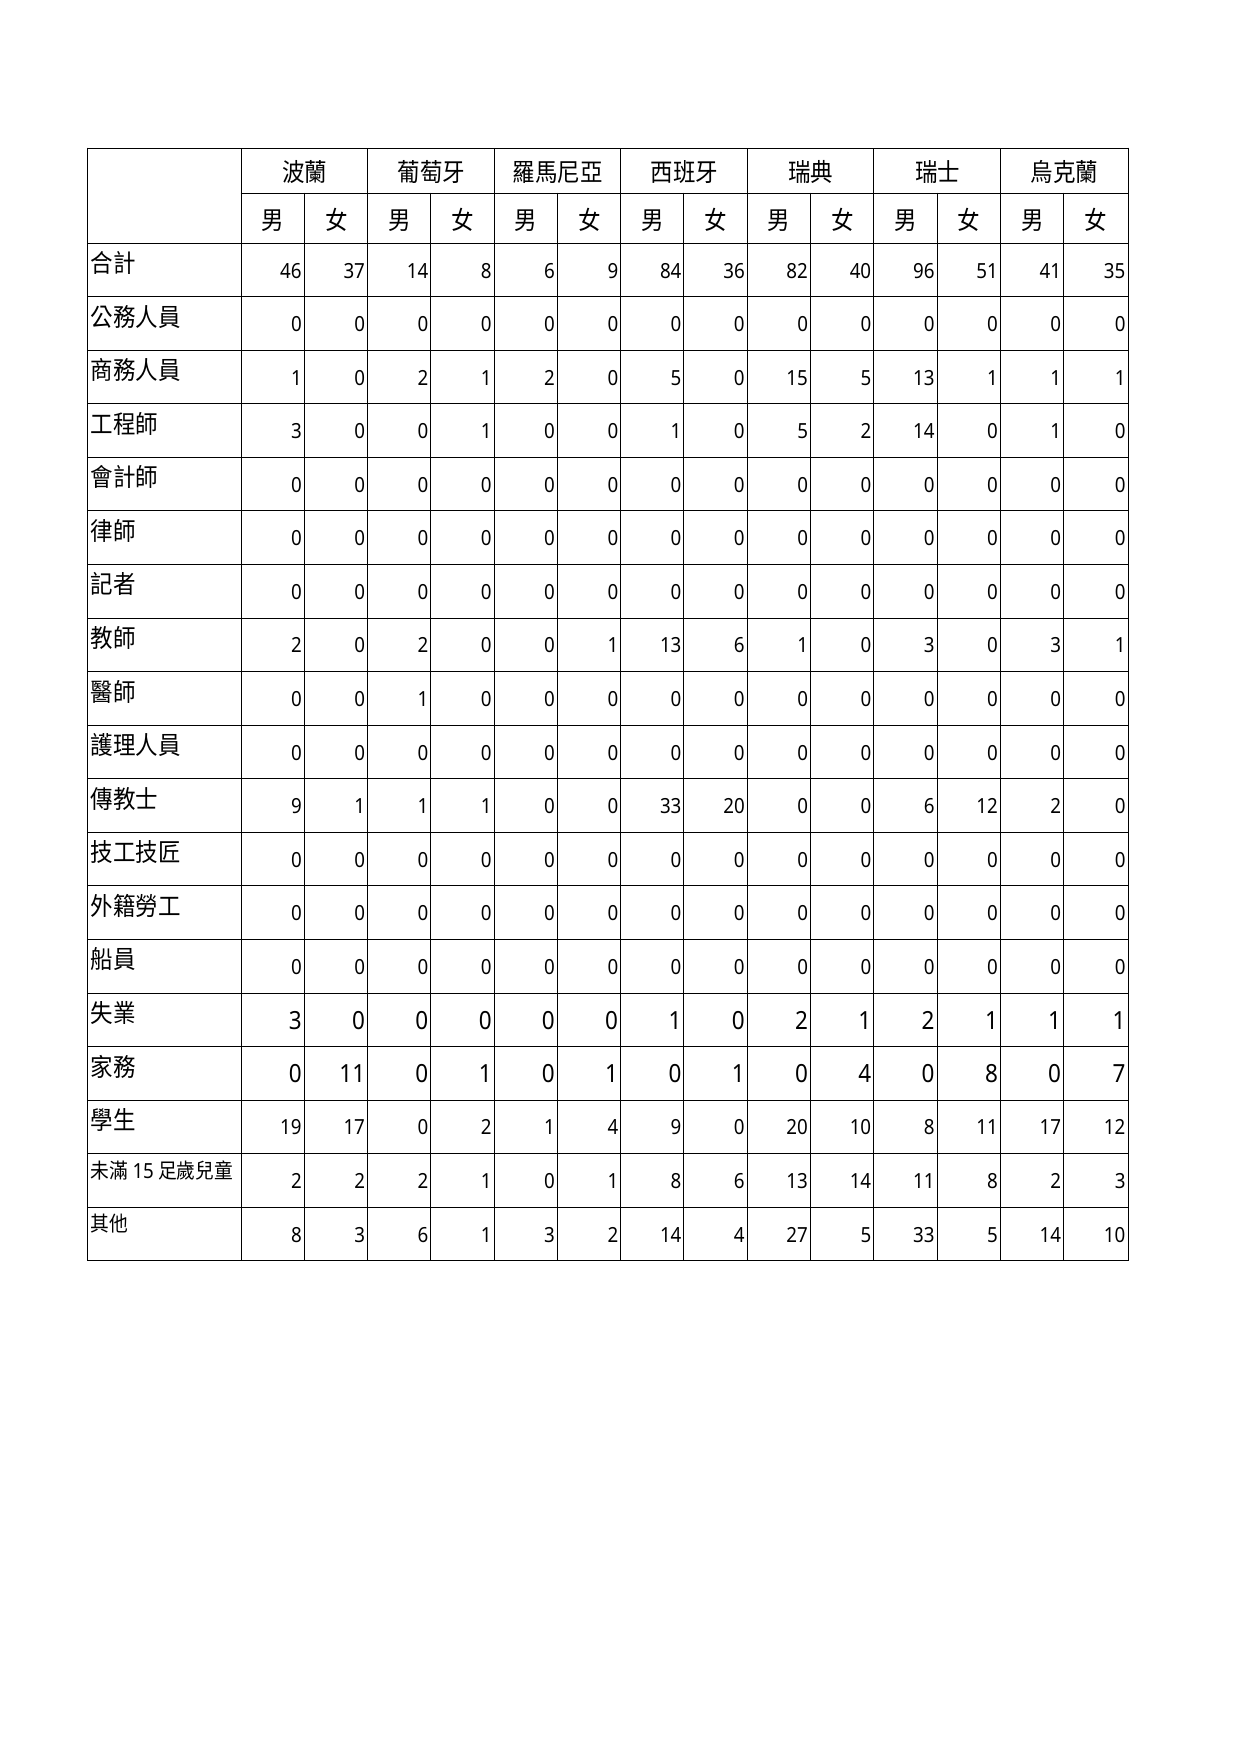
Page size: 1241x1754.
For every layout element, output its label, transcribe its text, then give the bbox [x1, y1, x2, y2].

table_cell 0 [684, 1101, 747, 1153]
table_cell 0 [495, 565, 557, 617]
table_cell 0 [431, 565, 494, 617]
table_cell 0 [811, 726, 873, 778]
table_cell 0 [684, 940, 747, 992]
table_cell 0 [1001, 565, 1063, 617]
table_cell 工程師 [88, 404, 241, 457]
table_cell 0 [621, 511, 683, 564]
table_cell 2 [305, 1154, 367, 1207]
table_cell 1 [1001, 351, 1063, 403]
table_cell 0 [305, 886, 367, 939]
table_cell 14 [874, 404, 937, 457]
table_cell 0 [558, 404, 620, 457]
table_cell 5 [748, 404, 810, 457]
table_cell 11 [305, 1047, 367, 1099]
table_cell 0 [811, 886, 873, 939]
table_cell 0 [621, 833, 683, 885]
table_cell 0 [305, 940, 367, 992]
table_cell 2 [242, 1154, 304, 1207]
table_cell 0 [1064, 297, 1128, 350]
table_cell 11 [874, 1154, 937, 1207]
table_cell 男 [874, 194, 937, 243]
table_cell 0 [431, 458, 494, 510]
table_cell 家務 [88, 1047, 241, 1099]
table_cell 0 [938, 726, 1000, 778]
table_cell 0 [748, 1047, 810, 1099]
table_cell 0 [621, 726, 683, 778]
table_cell 5 [938, 1208, 1000, 1260]
table_cell 0 [558, 565, 620, 617]
table_cell 0 [368, 1047, 430, 1099]
table_cell 0 [621, 672, 683, 724]
table_cell 0 [1064, 940, 1128, 992]
table_cell 3 [242, 404, 304, 457]
table_cell 46 [242, 244, 304, 296]
table_cell 0 [684, 726, 747, 778]
table_cell 8 [938, 1047, 1000, 1099]
table_cell 船員 [88, 940, 241, 992]
table_cell 2 [874, 994, 937, 1046]
table_cell 0 [938, 833, 1000, 885]
table_cell 12 [1064, 1101, 1128, 1153]
table_cell 96 [874, 244, 937, 296]
table_cell 0 [684, 297, 747, 350]
table_cell 0 [431, 297, 494, 350]
table_cell 1 [368, 672, 430, 724]
table_cell 0 [368, 726, 430, 778]
table_cell 6 [684, 1154, 747, 1207]
table_cell 0 [748, 565, 810, 617]
table_cell 1 [431, 1208, 494, 1260]
table_cell 0 [558, 672, 620, 724]
table_cell 0 [242, 297, 304, 350]
table_cell 女 [684, 194, 747, 243]
table_cell 0 [684, 833, 747, 885]
table_cell 6 [684, 619, 747, 671]
table_cell 男 [621, 194, 683, 243]
table_cell 外籍勞工 [88, 886, 241, 939]
table_cell 0 [431, 940, 494, 992]
table_cell 0 [242, 1047, 304, 1099]
table_cell 0 [938, 458, 1000, 510]
table_cell 0 [495, 297, 557, 350]
table_cell 0 [242, 726, 304, 778]
table_cell 1 [558, 1047, 620, 1099]
table_cell 0 [811, 458, 873, 510]
table_cell 0 [748, 297, 810, 350]
table_cell 6 [495, 244, 557, 296]
table_cell 0 [748, 672, 810, 724]
table_cell 14 [1001, 1208, 1063, 1260]
table_cell 33 [874, 1208, 937, 1260]
table_cell 0 [495, 511, 557, 564]
table_cell 8 [431, 244, 494, 296]
table_cell 0 [305, 672, 367, 724]
table_header 葡萄牙 [368, 149, 494, 193]
table_cell 0 [431, 833, 494, 885]
table_cell 20 [748, 1101, 810, 1153]
table_cell 0 [368, 565, 430, 617]
table_cell 0 [938, 565, 1000, 617]
table_cell 0 [495, 672, 557, 724]
table_cell 0 [938, 940, 1000, 992]
table_cell 0 [368, 404, 430, 457]
table_cell 0 [874, 458, 937, 510]
table_cell 0 [1064, 886, 1128, 939]
table_cell 0 [621, 297, 683, 350]
table_cell 2 [1001, 779, 1063, 832]
table_cell 0 [874, 886, 937, 939]
table_cell 0 [811, 297, 873, 350]
table_cell 0 [242, 565, 304, 617]
table_cell 0 [621, 1047, 683, 1099]
table_cell 0 [1001, 511, 1063, 564]
table_cell 20 [684, 779, 747, 832]
table_cell 40 [811, 244, 873, 296]
table_cell 13 [874, 351, 937, 403]
table_cell 男 [495, 194, 557, 243]
table_cell 男 [748, 194, 810, 243]
table_cell 0 [811, 672, 873, 724]
table_cell 14 [811, 1154, 873, 1207]
table_cell 37 [305, 244, 367, 296]
table_cell 0 [684, 511, 747, 564]
table_cell 0 [242, 511, 304, 564]
table_cell 8 [242, 1208, 304, 1260]
table_cell 0 [431, 619, 494, 671]
table_cell 0 [1064, 672, 1128, 724]
table_cell 0 [368, 833, 430, 885]
table_cell 0 [305, 619, 367, 671]
table_cell 0 [305, 511, 367, 564]
table_cell 0 [1064, 458, 1128, 510]
table_cell 0 [495, 619, 557, 671]
table_cell 0 [431, 672, 494, 724]
table_cell 3 [1064, 1154, 1128, 1207]
table_cell 51 [938, 244, 1000, 296]
table_cell 1 [431, 351, 494, 403]
table_cell 5 [621, 351, 683, 403]
table_cell 8 [938, 1154, 1000, 1207]
table_cell 36 [684, 244, 747, 296]
table_cell 1 [1064, 994, 1128, 1046]
table_header [88, 149, 241, 243]
table_cell 0 [558, 886, 620, 939]
table_cell 0 [874, 833, 937, 885]
table_cell 0 [621, 565, 683, 617]
table_cell 0 [938, 619, 1000, 671]
table_cell 0 [368, 940, 430, 992]
table_cell 2 [242, 619, 304, 671]
table_cell 3 [1001, 619, 1063, 671]
table_cell 醫師 [88, 672, 241, 724]
table_cell 4 [558, 1101, 620, 1153]
table_cell 1 [558, 619, 620, 671]
table_cell 0 [495, 458, 557, 510]
table_cell 10 [811, 1101, 873, 1153]
table_cell 0 [368, 994, 430, 1046]
table_cell 0 [748, 511, 810, 564]
table_cell 1 [621, 994, 683, 1046]
table_cell 19 [242, 1101, 304, 1153]
table_cell 9 [242, 779, 304, 832]
table_cell 0 [431, 511, 494, 564]
table_cell 4 [811, 1047, 873, 1099]
table_cell 7 [1064, 1047, 1128, 1099]
table_cell 3 [242, 994, 304, 1046]
table_cell 0 [558, 726, 620, 778]
table_cell 17 [305, 1101, 367, 1153]
table_cell 1 [431, 1154, 494, 1207]
table_cell 6 [874, 779, 937, 832]
table_cell 0 [874, 940, 937, 992]
table_cell 1 [431, 404, 494, 457]
table_cell 5 [811, 1208, 873, 1260]
table_cell 0 [495, 833, 557, 885]
table_cell 0 [1001, 726, 1063, 778]
table_cell 女 [431, 194, 494, 243]
table_cell 1 [1001, 994, 1063, 1046]
table_cell 0 [621, 458, 683, 510]
table_cell 女 [1064, 194, 1128, 243]
table_cell 27 [748, 1208, 810, 1260]
table_cell 0 [1001, 940, 1063, 992]
table_cell 未滿15足歲兒童 [88, 1154, 241, 1207]
table_cell 0 [368, 886, 430, 939]
table_cell 0 [305, 994, 367, 1046]
table_cell 1 [938, 351, 1000, 403]
table_cell 傳教士 [88, 779, 241, 832]
table_cell 0 [748, 726, 810, 778]
table_cell 15 [748, 351, 810, 403]
table_cell 13 [748, 1154, 810, 1207]
table_cell 8 [621, 1154, 683, 1207]
table_cell 0 [1001, 886, 1063, 939]
table_cell 1 [1001, 404, 1063, 457]
table_cell 0 [558, 994, 620, 1046]
table_cell 6 [368, 1208, 430, 1260]
table_cell 2 [368, 619, 430, 671]
table_cell 0 [938, 404, 1000, 457]
table_cell 0 [748, 833, 810, 885]
table_cell 0 [495, 404, 557, 457]
table_cell 0 [495, 779, 557, 832]
table_cell 12 [938, 779, 1000, 832]
table_cell 0 [621, 886, 683, 939]
table_cell 0 [874, 726, 937, 778]
table_cell 0 [558, 833, 620, 885]
table_cell 0 [305, 565, 367, 617]
table_cell 1 [305, 779, 367, 832]
table_cell 0 [558, 351, 620, 403]
table_cell 10 [1064, 1208, 1128, 1260]
table_cell 2 [368, 351, 430, 403]
table_cell 9 [621, 1101, 683, 1153]
table_cell 9 [558, 244, 620, 296]
table_cell 男 [1001, 194, 1063, 243]
table_cell 0 [305, 833, 367, 885]
table_cell 0 [748, 458, 810, 510]
table_cell 8 [874, 1101, 937, 1153]
table_cell 3 [495, 1208, 557, 1260]
table_cell 公務人員 [88, 297, 241, 350]
table_cell 0 [1001, 297, 1063, 350]
table_cell 0 [305, 297, 367, 350]
table_cell 0 [1001, 458, 1063, 510]
table_cell 1 [684, 1047, 747, 1099]
table_cell 0 [305, 726, 367, 778]
table_cell 0 [748, 779, 810, 832]
table_cell 0 [242, 672, 304, 724]
table_cell 0 [495, 726, 557, 778]
table_cell 4 [684, 1208, 747, 1260]
table_cell 0 [938, 886, 1000, 939]
table_cell 1 [242, 351, 304, 403]
table_cell 0 [1001, 1047, 1063, 1099]
table_header 烏克蘭 [1001, 149, 1128, 193]
table_cell 女 [938, 194, 1000, 243]
table_cell 0 [874, 672, 937, 724]
table_cell 1 [431, 1047, 494, 1099]
table_cell 會計師 [88, 458, 241, 510]
table_cell 1 [748, 619, 810, 671]
table_cell 0 [684, 351, 747, 403]
table_cell 律師 [88, 511, 241, 564]
table_cell 35 [1064, 244, 1128, 296]
table_cell 其他 [88, 1208, 241, 1260]
table_cell 1 [558, 1154, 620, 1207]
table_cell 3 [305, 1208, 367, 1260]
table_cell 0 [242, 458, 304, 510]
table_cell 0 [1064, 404, 1128, 457]
table_header 波蘭 [242, 149, 367, 193]
table_cell 合計 [88, 244, 241, 296]
table_cell 14 [621, 1208, 683, 1260]
table_cell 0 [242, 886, 304, 939]
table_cell 女 [558, 194, 620, 243]
table_cell 0 [558, 940, 620, 992]
table_cell 0 [368, 511, 430, 564]
table_cell 0 [748, 886, 810, 939]
table_cell 記者 [88, 565, 241, 617]
table_cell 0 [938, 511, 1000, 564]
table_cell 1 [621, 404, 683, 457]
table_cell 1 [938, 994, 1000, 1046]
table_cell 0 [368, 458, 430, 510]
table_cell 0 [431, 994, 494, 1046]
table_cell 0 [1001, 833, 1063, 885]
table_cell 84 [621, 244, 683, 296]
table_cell 失業 [88, 994, 241, 1046]
table_cell 男 [368, 194, 430, 243]
table_cell 0 [811, 940, 873, 992]
table_cell 0 [305, 351, 367, 403]
table_cell 0 [684, 886, 747, 939]
table_header 瑞典 [748, 149, 873, 193]
table_cell 2 [558, 1208, 620, 1260]
table_cell 13 [621, 619, 683, 671]
table_cell 0 [1064, 833, 1128, 885]
table_cell 0 [874, 511, 937, 564]
table_cell 教師 [88, 619, 241, 671]
table_cell 0 [558, 297, 620, 350]
table_cell 0 [558, 511, 620, 564]
table_cell 2 [1001, 1154, 1063, 1207]
table_cell 0 [431, 886, 494, 939]
table_cell 女 [811, 194, 873, 243]
table_cell 0 [811, 619, 873, 671]
table_cell 0 [874, 565, 937, 617]
table_cell 0 [621, 940, 683, 992]
table_cell 0 [242, 833, 304, 885]
table_cell 學生 [88, 1101, 241, 1153]
table_cell 3 [874, 619, 937, 671]
table_cell 0 [368, 297, 430, 350]
table_cell 0 [368, 1101, 430, 1153]
table_cell 0 [495, 886, 557, 939]
table_cell 17 [1001, 1101, 1063, 1153]
table_cell 男 [242, 194, 304, 243]
table_cell 0 [495, 994, 557, 1046]
table_cell 1 [495, 1101, 557, 1153]
table_cell 商務人員 [88, 351, 241, 403]
table_cell 0 [748, 940, 810, 992]
table_cell 41 [1001, 244, 1063, 296]
table_cell 0 [811, 833, 873, 885]
table_cell 0 [305, 404, 367, 457]
table_cell 0 [811, 779, 873, 832]
table_cell 0 [1064, 779, 1128, 832]
table_cell 0 [242, 940, 304, 992]
table_cell 0 [495, 1047, 557, 1099]
table_cell 0 [874, 1047, 937, 1099]
table_header 瑞士 [874, 149, 1000, 193]
table_cell 1 [811, 994, 873, 1046]
table_cell 0 [558, 458, 620, 510]
table_cell 2 [748, 994, 810, 1046]
table_cell 0 [684, 404, 747, 457]
table_header 羅馬尼亞 [495, 149, 620, 193]
table_cell 1 [368, 779, 430, 832]
table_cell 護理人員 [88, 726, 241, 778]
table_cell 14 [368, 244, 430, 296]
table_cell 0 [938, 672, 1000, 724]
table_cell 0 [1064, 565, 1128, 617]
table_cell 0 [431, 726, 494, 778]
table_cell 2 [811, 404, 873, 457]
table_cell 0 [684, 565, 747, 617]
table_cell 女 [305, 194, 367, 243]
table_cell 0 [684, 994, 747, 1046]
table_cell 2 [368, 1154, 430, 1207]
table_cell 11 [938, 1101, 1000, 1153]
table_cell 0 [938, 297, 1000, 350]
table_cell 33 [621, 779, 683, 832]
table_cell 1 [431, 779, 494, 832]
table_cell 0 [305, 458, 367, 510]
table_cell 5 [811, 351, 873, 403]
table_cell 0 [1064, 726, 1128, 778]
table_cell 0 [874, 297, 937, 350]
table_header 西班牙 [621, 149, 747, 193]
table_cell 0 [1001, 672, 1063, 724]
table_cell 0 [684, 672, 747, 724]
table_cell 82 [748, 244, 810, 296]
table_cell 0 [558, 779, 620, 832]
table_cell 2 [431, 1101, 494, 1153]
table_cell 0 [495, 940, 557, 992]
table_cell 0 [495, 1154, 557, 1207]
table_cell 技工技匠 [88, 833, 241, 885]
table_cell 0 [811, 511, 873, 564]
table_cell 0 [684, 458, 747, 510]
table_cell 1 [1064, 619, 1128, 671]
table_cell 1 [1064, 351, 1128, 403]
table_cell 0 [1064, 511, 1128, 564]
table_cell 2 [495, 351, 557, 403]
table_cell 0 [811, 565, 873, 617]
